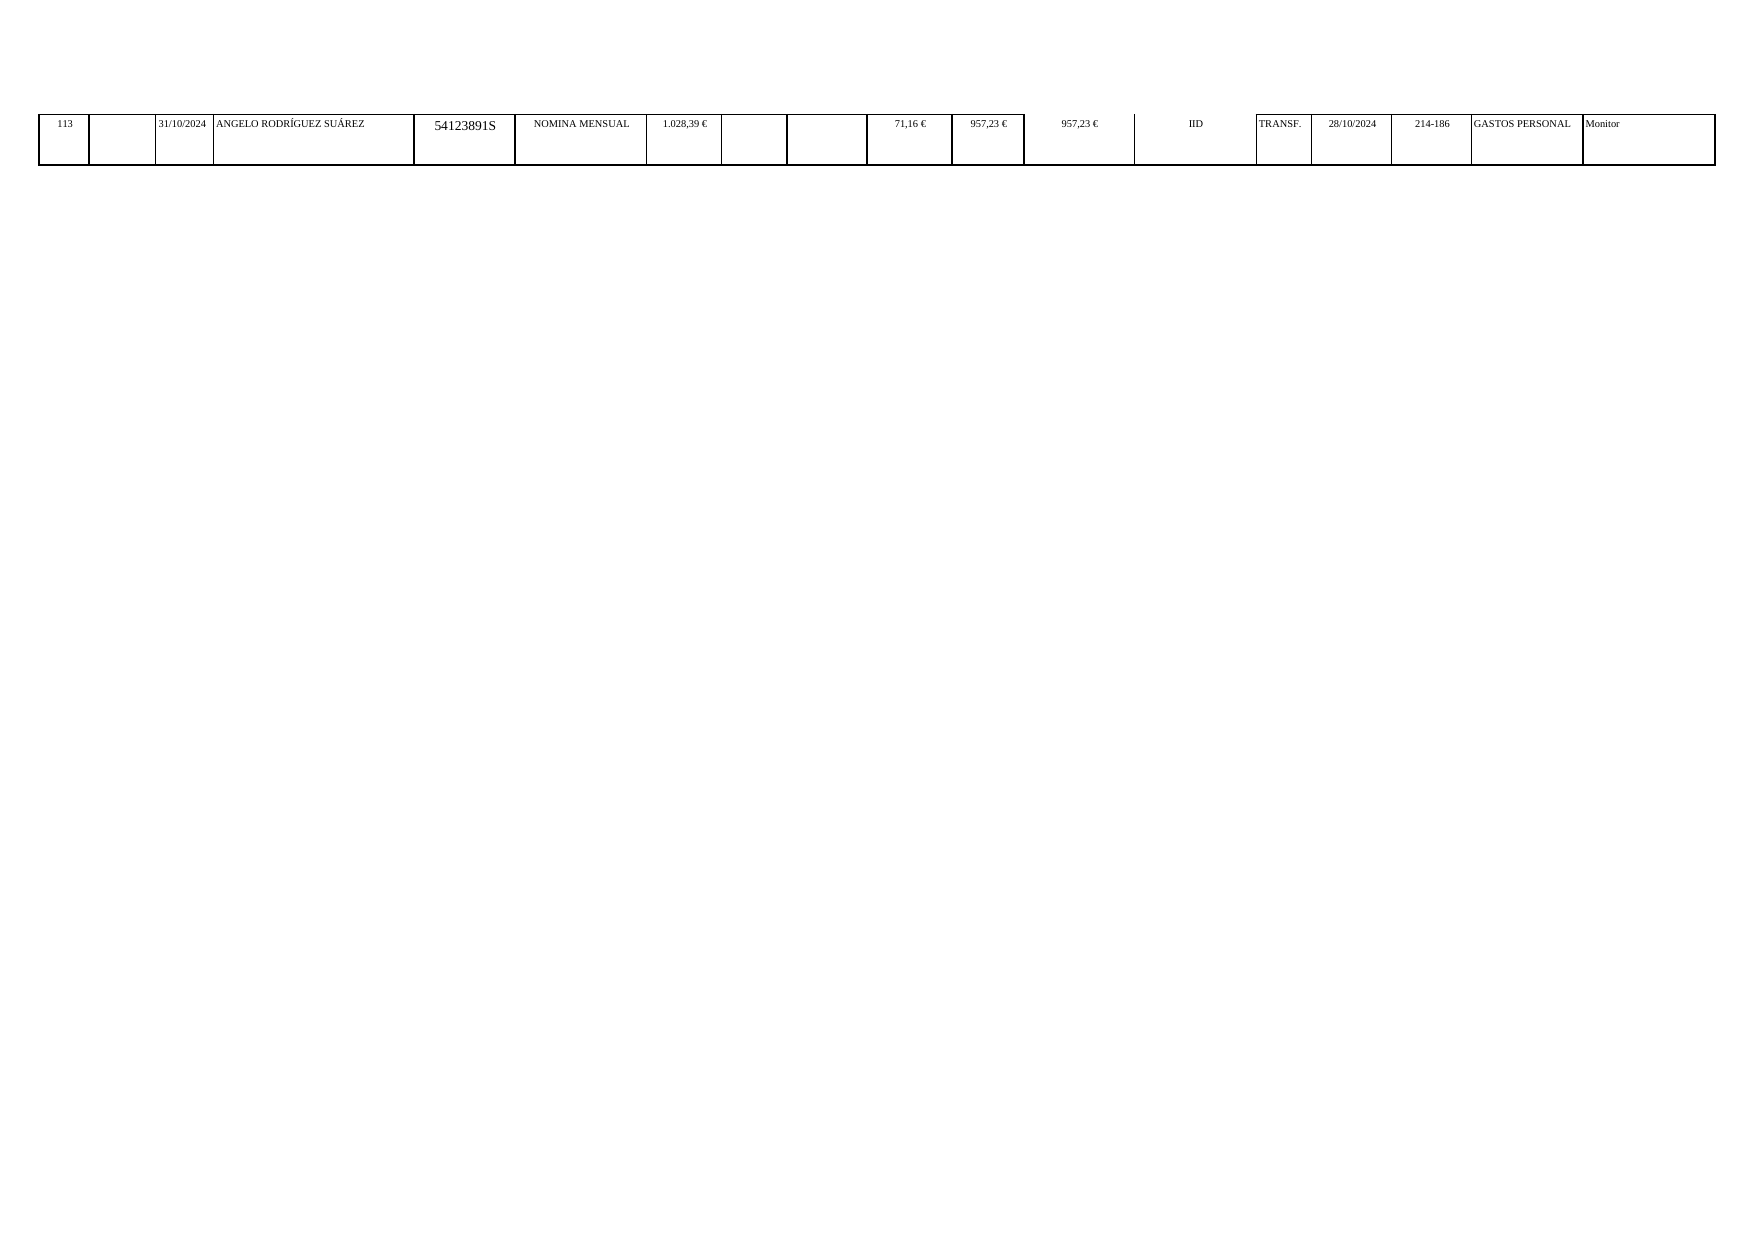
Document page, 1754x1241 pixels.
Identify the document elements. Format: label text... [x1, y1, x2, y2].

table_header Monitor [1584, 115, 1714, 164]
table_header 71,16 € [868, 115, 951, 164]
table_header 113 [40, 115, 88, 164]
table_header 28/10/2024 [1312, 115, 1391, 164]
table_header ANGELO RODRÍGUEZ SUÁREZ [214, 115, 413, 164]
table_header GASTOS PERSONAL [1472, 115, 1582, 164]
table_header [90, 115, 155, 164]
table_header 1.028,39 € [647, 115, 721, 164]
table_header IID [1135, 114, 1256, 164]
table_header 31/10/2024 [156, 115, 213, 164]
table_header 957,23 € [953, 115, 1023, 164]
table_header NOMINA MENSUAL [516, 115, 646, 164]
table_header 957,23 € [1025, 114, 1134, 164]
table_header 54123891S [415, 115, 514, 164]
table_header [722, 115, 786, 164]
table_header [788, 115, 866, 164]
table_header 214-186 [1392, 115, 1471, 164]
table_header TRANSF. [1257, 115, 1311, 164]
